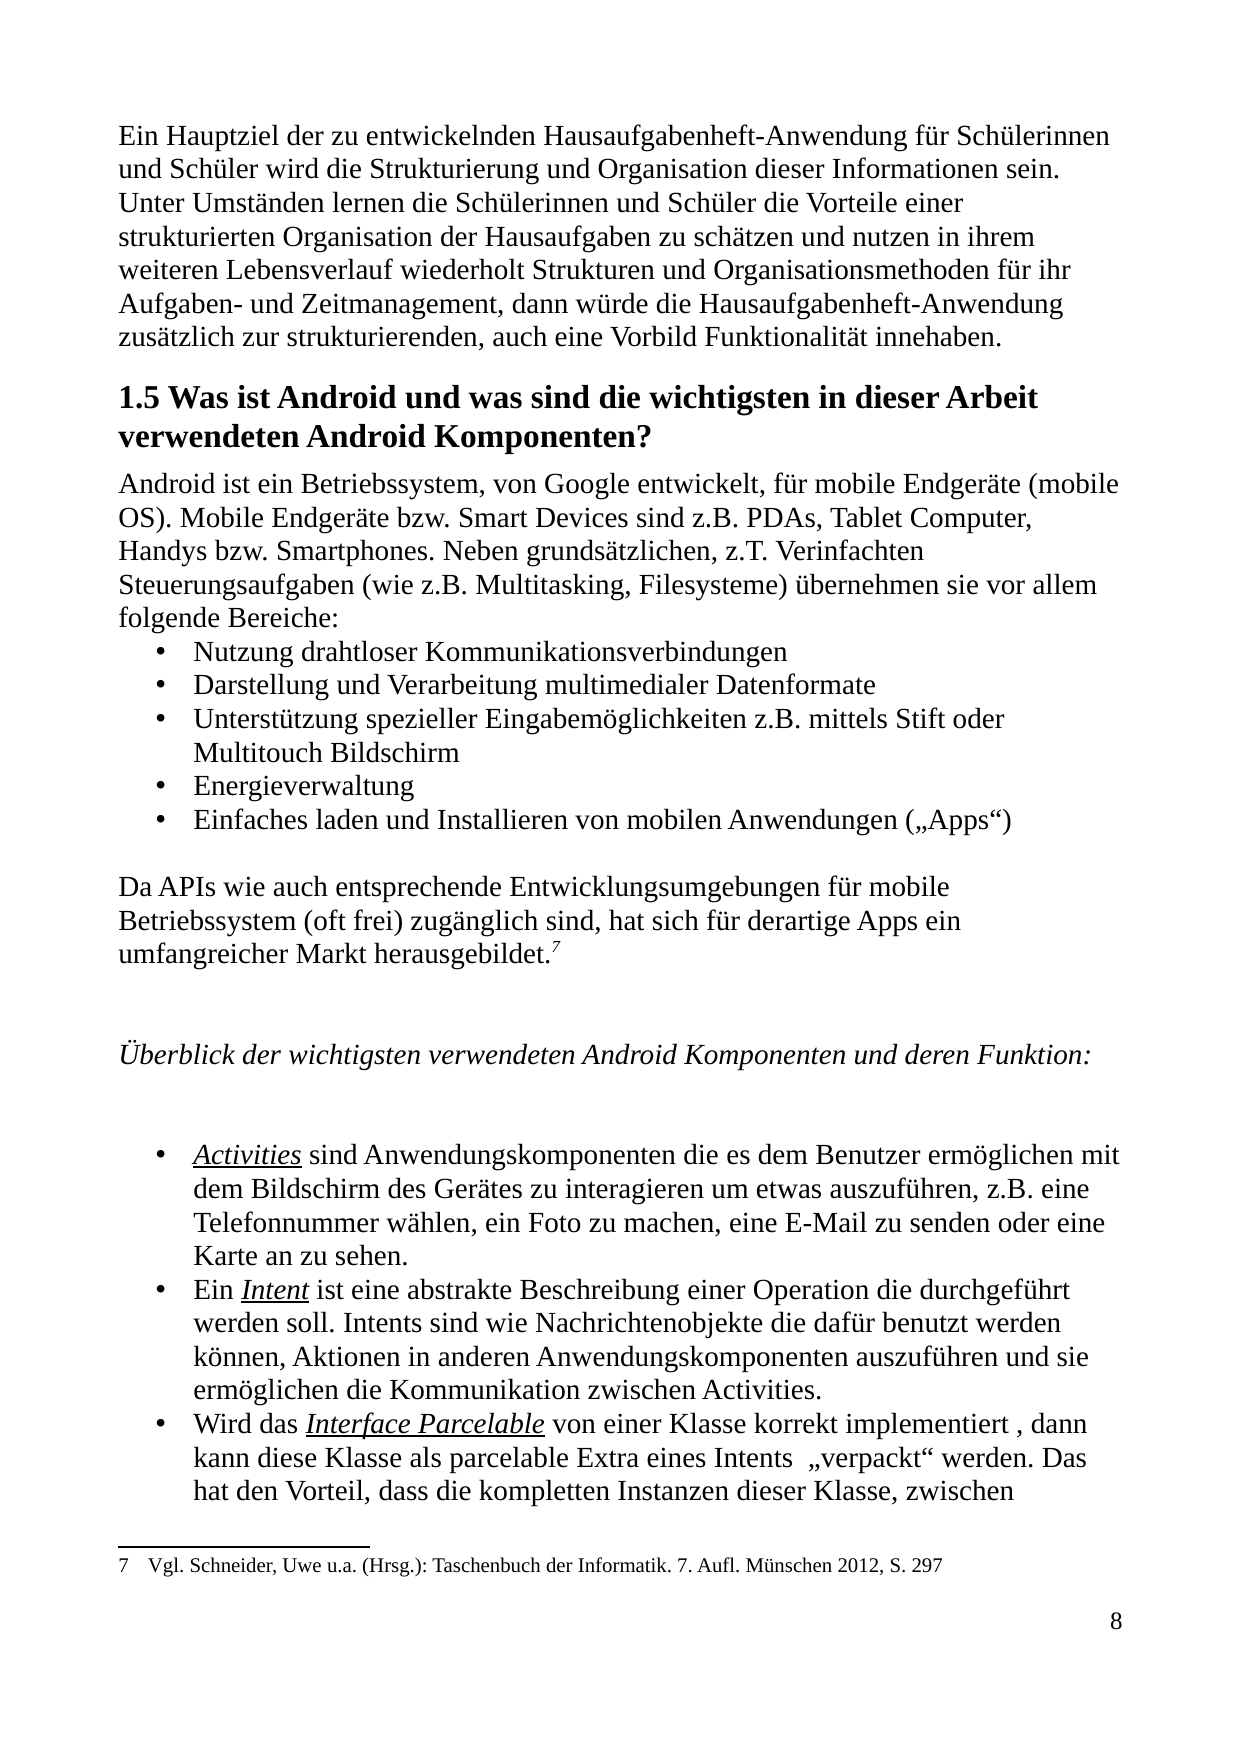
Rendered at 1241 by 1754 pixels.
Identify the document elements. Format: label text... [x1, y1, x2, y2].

list Wird das Interface Parcelable von einer Klasse korrekt implementiert , dann kann diese Klasse als parcelable Extra eines Intents „verpackt“ werden. Das hat den Vorteil, dass die kompletten Instanzen dieser Klasse, zwischen [156, 1406, 1122, 1507]
text Ein Hauptziel der zu entwickelnden Hausaufgabenheft-Anwendung für Schülerinnen und Schüler wird die Strukturierung und Organisation dieser Informationen sein. Unter Umständen lernen die Schülerinnen und Schüler die Vorteile einer strukturierten Organisation der Hausaufgaben zu schätzen und nutzen in ihrem weiteren Lebensverlauf wiederholt Strukturen und Organisationsmethoden für ihr Aufgaben- und Zeitmanagement, dann würde die Hausaufgabenheft-Anwendung zusätzlich zur strukturierenden, auch eine Vorbild Funktionalität innehaben. [118, 118, 1122, 353]
list Nutzung drahtloser Kommunikationsverbindungen [156, 634, 1122, 667]
text Überblick der wichtigsten verwendeten Android Komponenten und deren Funktion: [118, 1037, 1122, 1070]
list Einfaches laden und Installieren von mobilen Anwendungen („Apps“) [156, 802, 1122, 836]
list Activities sind Anwendungskomponenten die es dem Benutzer ermöglichen mit dem Bildschirm des Gerätes zu interagieren um etwas auszuführen, z.B. eine Telefonnummer wählen, ein Foto zu machen, eine E-Mail zu senden oder eine Karte an zu sehen. [156, 1137, 1122, 1272]
subtitle 1.5 Was ist Android und was sind die wichtigsten in dieser Arbeit verwendeten Android Komponenten? [118, 378, 1122, 454]
list Unterstützung spezieller Eingabemöglichkeiten z.B. mittels Stift oder Multitouch Bildschirm [156, 701, 1122, 768]
list Darstellung und Verarbeitung multimedialer Datenformate [156, 667, 1122, 701]
text Vgl. Schneider, Uwe u.a. (Hrsg.): Taschenbuch der Informatik. 7. Aufl. Münschen 2012, S. 297 [118, 1553, 1122, 1577]
list Energieverwaltung [156, 768, 1122, 802]
text Da APIs wie auch entsprechende Entwicklungsumgebungen für mobile Betriebssystem (oft frei) zugänglich sind, hat sich für derartige Apps ein umfangreicher Markt herausgebildet. [118, 869, 1122, 970]
text Android ist ein Betriebssystem, von Google entwickelt, für mobile Endgeräte (mobile OS). Mobile Endgeräte bzw. Smart Devices sind z.B. PDAs, Tablet Computer, Handys bzw. Smartphones. Neben grundsätzlichen, z.T. Verinfachten Steuerungsaufgaben (wie z.B. Multitasking, Filesysteme) übernehmen sie vor allem folgende Bereiche: [118, 466, 1122, 634]
list Ein Intent ist eine abstrakte Beschreibung einer Operation die durchgeführt werden soll. Intents sind wie Nachrichtenobjekte die dafür benutzt werden können, Aktionen in anderen Anwendungskomponenten auszuführen und sie ermöglichen die Kommunikation zwischen Activities. [156, 1272, 1122, 1406]
